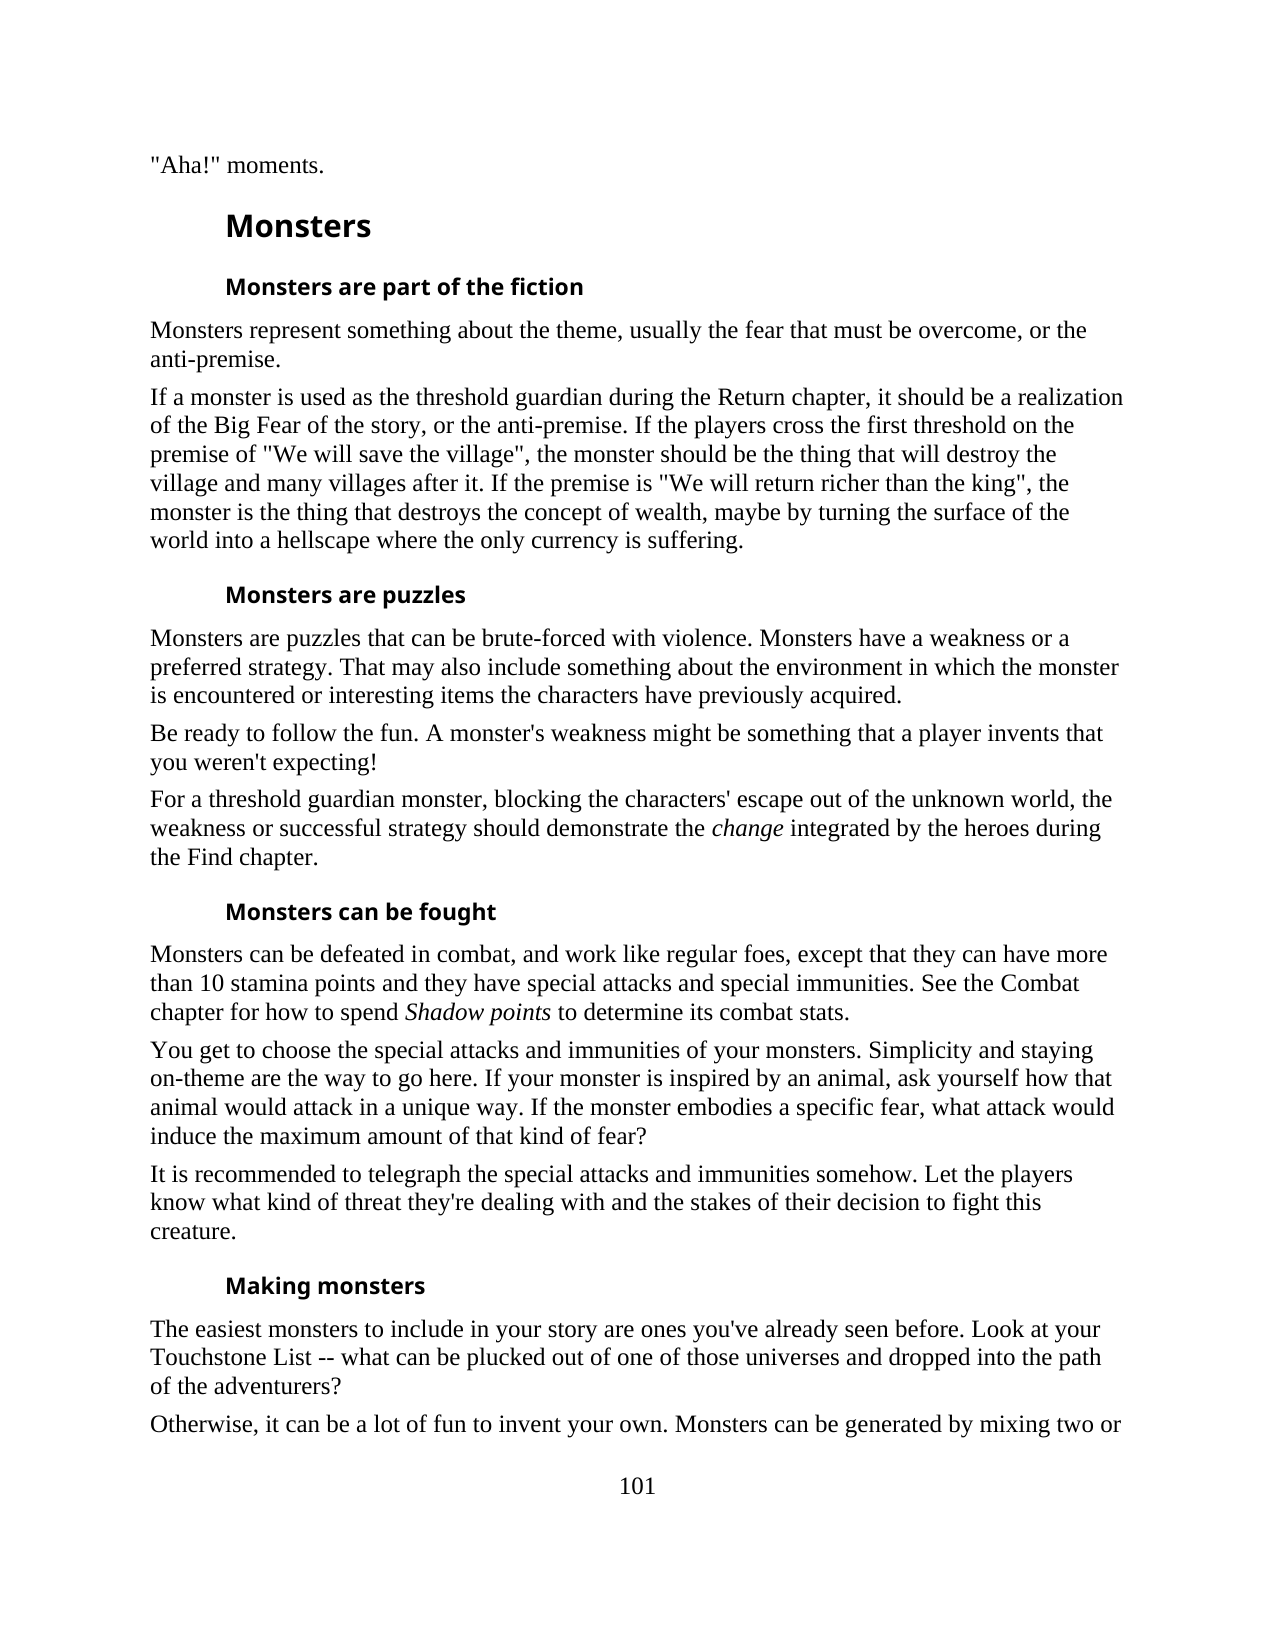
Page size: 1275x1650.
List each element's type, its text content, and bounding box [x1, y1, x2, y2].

subtitle Monsters are part of the fiction [150, 271, 1125, 303]
text The easiest monsters to include in your story are ones you've already seen before. Look at your Touchstone List -- what can be plucked out of one of those universes and dropped into the path of the adventurers? [150, 1314, 1125, 1400]
subtitle Monsters can be fought [150, 896, 1125, 927]
text "Aha!" moments. [150, 150, 1125, 179]
text You get to choose the special attacks and immunities of your monsters. Simplicity and staying on-theme are the way to go here. If your monster is inspired by an animal, ask yourself how that animal would attack in a unique way. If the monster embodies a specific fear, what attack would induce the maximum amount of that kind of fear? [150, 1035, 1125, 1150]
text Be ready to follow the fun. A monster's weakness might be something that a player invents that you weren't expecting! [150, 718, 1125, 776]
text It is recommended to telegraph the special attacks and immunities somehow. Let the players know what kind of threat they're dealing with and the stakes of their decision to fight this creature. [150, 1159, 1125, 1245]
text Monsters can be defeated in combat, and work like regular foes, except that they can have more than 10 stamina points and they have special attacks and special immunities. See the Combat chapter for how to spend Shadow points to determine its combat stats. [150, 939, 1125, 1026]
text Otherwise, it can be a lot of fun to invent your own. Monsters can be generated by mixing two or [150, 1409, 1125, 1438]
text If a monster is used as the threshold guardian during the Return chapter, it should be a realization of the Big Fear of the story, or the anti-premise. If the players cross the first threshold on the premise of "We will save the village", the monster should be the thing that will destroy the village and many villages after it. If the premise is "We will return richer than the king", the monster is the thing that destroys the concept of wealth, maybe by turning the surface of the world into a hellscape where the only currency is suffering. [150, 382, 1125, 554]
subtitle Making monsters [150, 1270, 1125, 1301]
subtitle Monsters [150, 204, 1125, 246]
text For a threshold guardian monster, blocking the characters' escape out of the unknown world, the weakness or successful strategy should demonstrate the change integrated by the heroes during the Find chapter. [150, 784, 1125, 871]
text Monsters are puzzles that can be brute-forced with violence. Monsters have a weakness or a preferred strategy. That may also include something about the environment in which the monster is encountered or interesting items the characters have previously acquired. [150, 623, 1125, 709]
subtitle Monsters are puzzles [150, 579, 1125, 610]
text Monsters represent something about the theme, usually the fear that must be overcome, or the anti-premise. [150, 315, 1125, 373]
